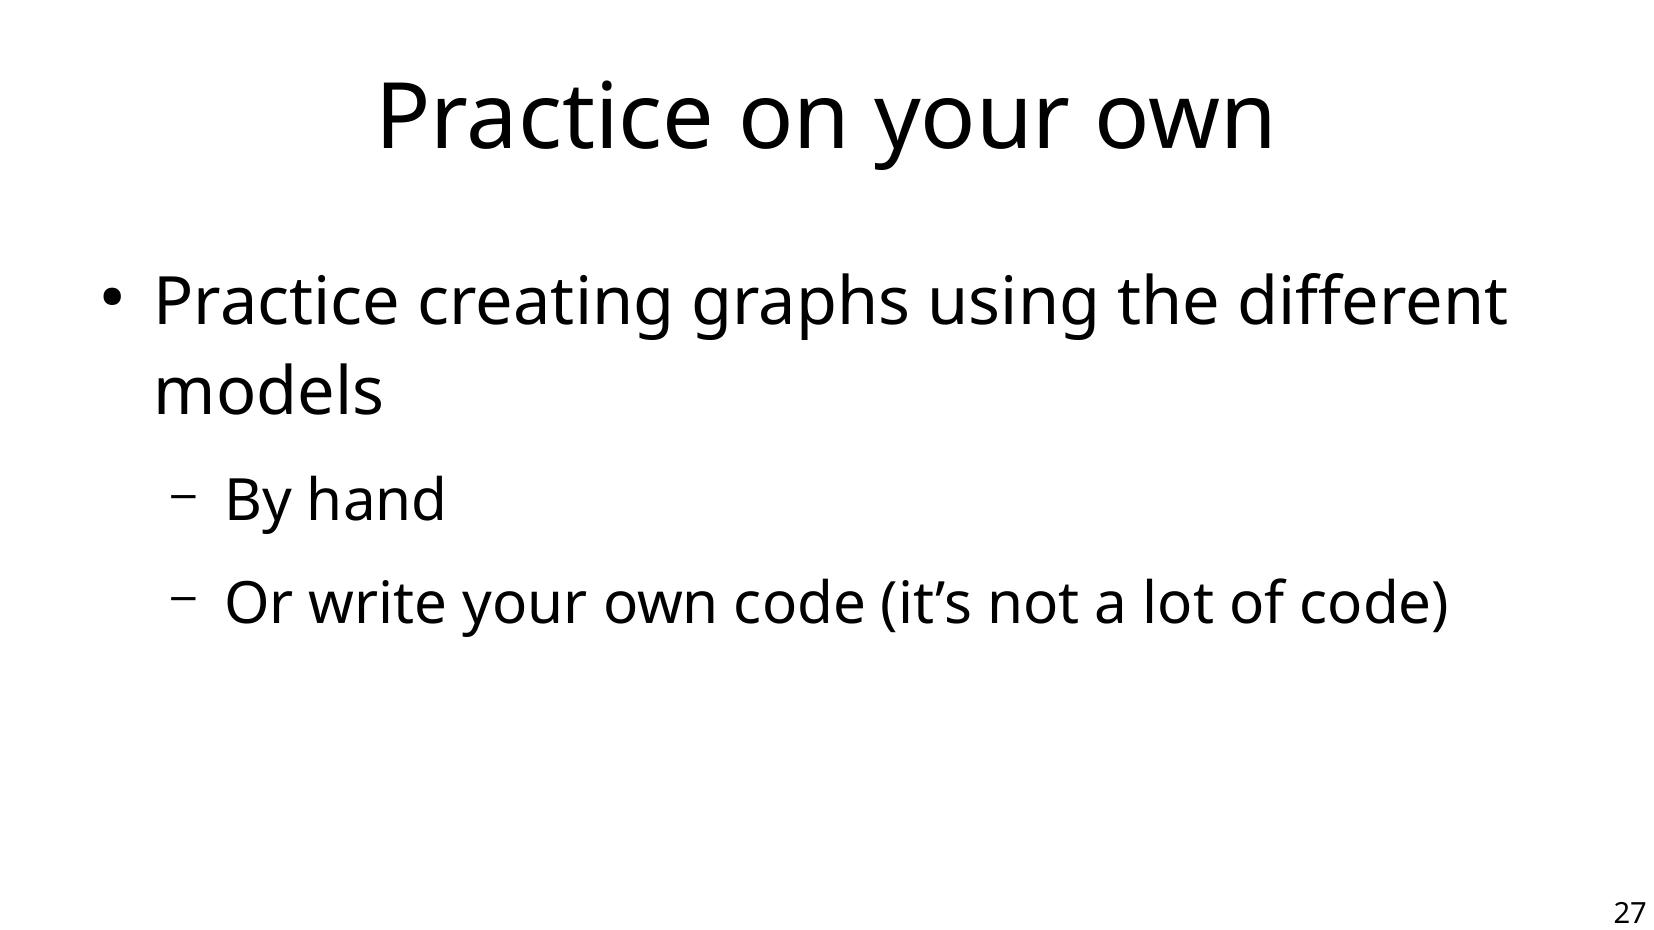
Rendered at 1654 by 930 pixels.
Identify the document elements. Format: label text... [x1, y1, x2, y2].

list Practice creating graphs using the different models By hand Or write your own code (it’s not a lot of code) [82, 252, 1571, 793]
title Practice on your own [82, 1, 1571, 225]
